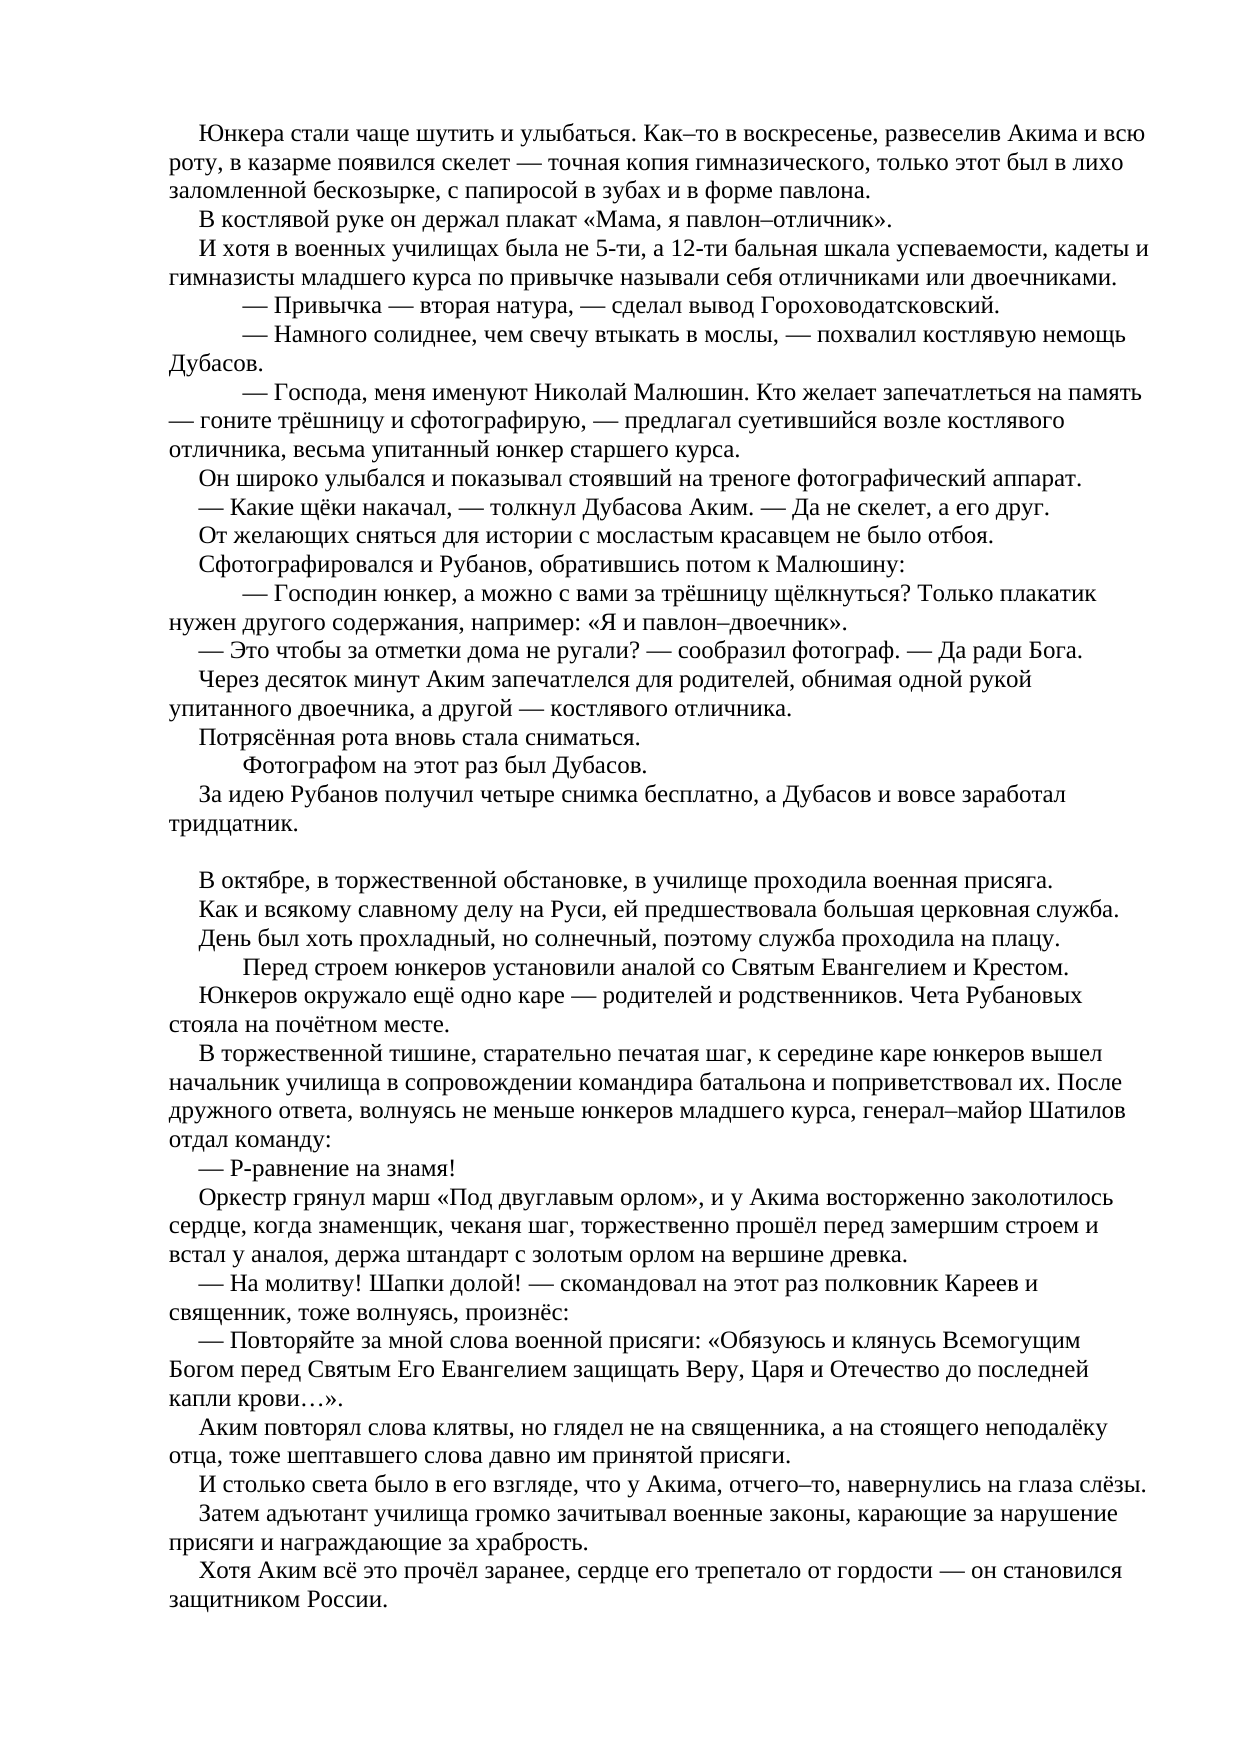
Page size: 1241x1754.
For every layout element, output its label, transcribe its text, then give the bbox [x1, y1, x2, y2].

text Он широко улыбался и показывал стоявший на треноге фотографический аппарат. [169, 463, 1152, 492]
text Потрясённая рота вновь стала сниматься. [169, 722, 1152, 751]
text Юнкеров окружало ещё одно каре — родителей и родственников. Чета Рубановых стояла на почётном месте. [169, 981, 1152, 1038]
text — Какие щёки накачал, — толкнул Дубасова Аким. — Да не скелет, а его друг. [169, 492, 1152, 521]
text Фотографом на этот раз был Дубасов. [169, 751, 1152, 779]
text — Р-равнение на знамя! [169, 1153, 1152, 1182]
text За идею Рубанов получил четыре снимка бесплатно, а Дубасов и вовсе заработал тридцатник. [169, 779, 1152, 837]
text День был хоть прохладный, но солнечный, поэтому служба проходила на плацу. [169, 923, 1152, 952]
text В торжественной тишине, старательно печатая шаг, к середине каре юнкеров вышел начальник училища в сопровождении командира батальона и поприветствовал их. После дружного ответа, волнуясь не меньше юнкеров младшего курса, генерал–майор Шатилов отдал команду: [169, 1038, 1152, 1153]
text Аким повторял слова клятвы, но глядел не на священника, а на стоящего неподалёку отца, тоже шептавшего слова давно им принятой присяги. [169, 1412, 1152, 1469]
text Как и всякому славному делу на Руси, ей предшествовала большая церковная служба. [169, 894, 1152, 923]
text Через десяток минут Аким запечатлелся для родителей, обнимая одной рукой упитанного двоечника, а другой — костлявого отличника. [169, 664, 1152, 722]
text — На молитву! Шапки долой! — скомандовал на этот раз полковник Кареев и священник, тоже волнуясь, произнёс: [169, 1268, 1152, 1326]
text Хотя Аким всё это прочёл заранее, сердце его трепетало от гордости — он становился защитником России. [169, 1556, 1152, 1613]
text От желающих сняться для истории с мосластым красавцем не было отбоя. [169, 521, 1152, 549]
text В костлявой руке он держал плакат «Мама, я павлон–отличник». [169, 204, 1152, 233]
text Сфотографировался и Рубанов, обратившись потом к Малюшину: [169, 549, 1152, 578]
text И хотя в военных училищах была не 5-ти, а 12-ти бальная шкала успеваемости, кадеты и гимназисты младшего курса по привычке называли себя отличниками или двоечниками. [169, 233, 1152, 291]
text — Повторяйте за мной слова военной присяги: «Обязуюсь и клянусь Всемогущим Богом перед Святым Его Евангелием защищать Веру, Царя и Отечество до последней капли крови…». [169, 1326, 1152, 1412]
text — Господин юнкер, а можно с вами за трёшницу щёлкнуться? Только плакатик нужен другого содержания, например: «Я и павлон–двоечник». [169, 578, 1152, 636]
text — Привычка — вторая натура, — сделал вывод Гороховодатсковский. [169, 291, 1152, 319]
text В октябре, в торжественной обстановке, в училище проходила военная присяга. [169, 866, 1152, 894]
text Затем адъютант училища громко зачитывал военные законы, карающие за нарушение присяги и награждающие за храбрость. [169, 1498, 1152, 1556]
text И столько света было в его взгляде, что у Акима, отчего–то, навернулись на глаза слёзы. [169, 1469, 1152, 1498]
text Оркестр грянул марш «Под двуглавым орлом», и у Акима восторженно заколотилось сердце, когда знаменщик, чеканя шаг, торжественно прошёл перед замершим строем и встал у аналоя, держа штандарт с золотым орлом на вершине древка. [169, 1182, 1152, 1268]
text Перед строем юнкеров установили аналой со Святым Евангелием и Крестом. [169, 952, 1152, 981]
text — Господа, меня именуют Николай Малюшин. Кто желает запечатлеться на память — гоните трёшницу и сфотографирую, — предлагал суетившийся возле костлявого отличника, весьма упитанный юнкер старшего курса. [169, 377, 1152, 463]
text — Это чтобы за отметки дома не ругали? — сообразил фотограф. — Да ради Бога. [169, 636, 1152, 664]
text Юнкера стали чаще шутить и улыбаться. Как–то в воскресенье, развеселив Акима и всю роту, в казарме появился скелет — точная копия гимназического, только этот был в лихо заломленной бескозырке, с папиросой в зубах и в форме павлона. [169, 118, 1152, 204]
text — Намного солиднее, чем свечу втыкать в мослы, — похвалил костлявую немощь Дубасов. [169, 319, 1152, 377]
